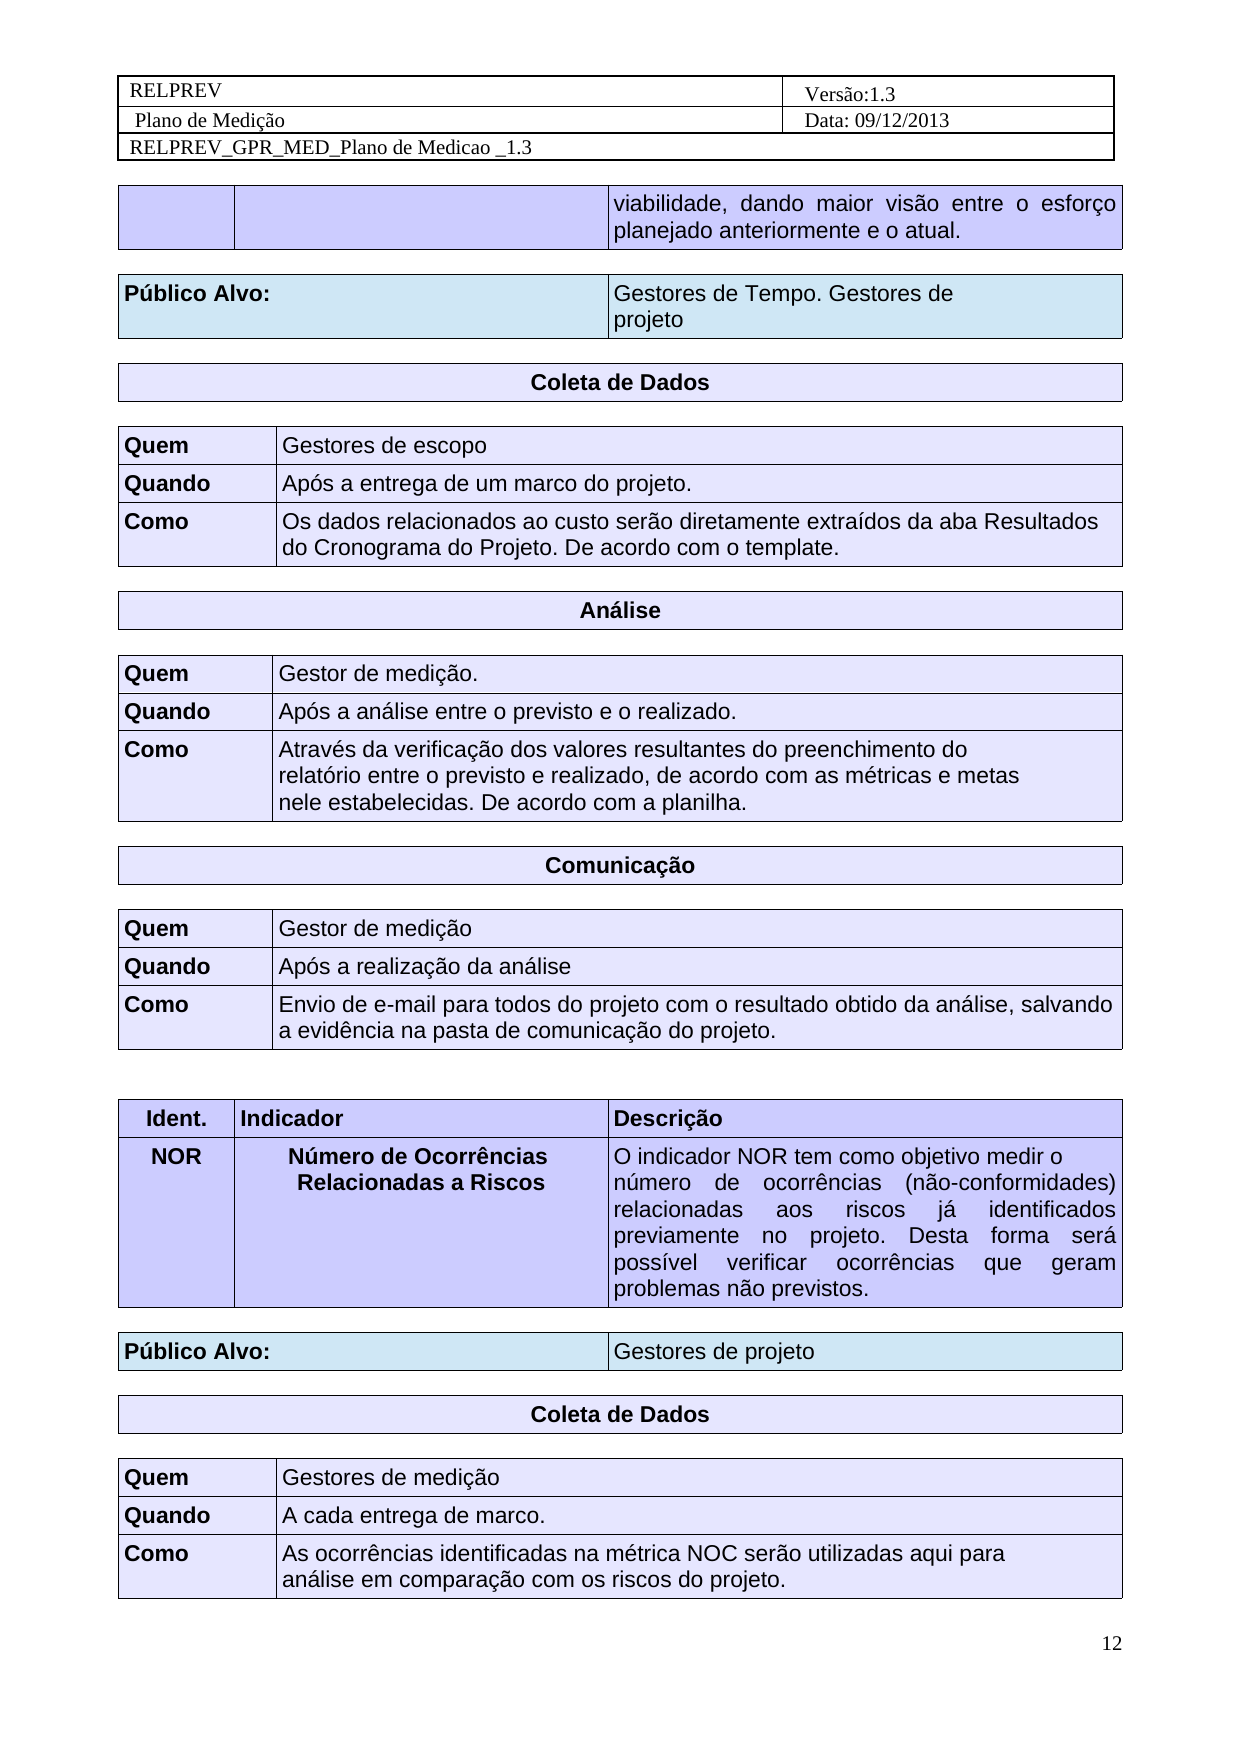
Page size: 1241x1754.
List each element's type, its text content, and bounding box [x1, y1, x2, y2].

table_header Descrição [609, 1100, 1122, 1137]
table_cell [235, 186, 608, 249]
table_header Indicador [235, 1100, 608, 1137]
table_header Gestores de escopo [277, 427, 1122, 464]
table_cell Os dados relacionados ao custo serão diretamente extraídos da aba Resultados do Cronograma do Projeto. De acordo com o template. [277, 503, 1122, 566]
table_cell Quando [119, 948, 272, 985]
table_cell viabilidade, dando maior visão entre o esforço planejado anteriormente e o atual. [609, 186, 1122, 249]
table_cell Como [119, 986, 272, 1049]
table_header Gestores de medição [277, 1459, 1122, 1496]
table_cell Após a análise entre o previsto e o realizado. [273, 694, 1122, 730]
table_header Gestor de medição. [273, 656, 1122, 692]
table_cell Como [119, 731, 272, 821]
table_cell [119, 186, 234, 249]
table_cell As ocorrências identificadas na métrica NOC serão utilizadas aqui para análise em comparação com os riscos do projeto. [277, 1535, 1122, 1598]
table_cell NOR [119, 1138, 234, 1307]
table_header Análise [119, 592, 1122, 629]
table_header Gestores de projeto [609, 1333, 1122, 1370]
table_cell Quando [119, 694, 272, 730]
table_cell Envio de e-mail para todos do projeto com o resultado obtido da análise, salvando a evidência na pasta de comunicação do projeto. [273, 986, 1122, 1049]
table_header Comunicação [119, 847, 1122, 884]
table_header Quem [119, 1459, 276, 1496]
table_header Gestores de Tempo. Gestores de projeto [609, 275, 1122, 338]
table_cell Como [119, 1535, 276, 1598]
table_header Ident. [119, 1100, 234, 1137]
table_cell Após a entrega de um marco do projeto. [277, 465, 1122, 502]
table_cell Quando [119, 1497, 276, 1534]
table_cell Número de Ocorrências Relacionadas a Riscos [235, 1138, 608, 1307]
table_cell O indicador NOR tem como objetivo medir o número de ocorrências (não-conformidades) relacionadas aos riscos já identificados previamente no projeto. Desta forma será possível verificar ocorrências que geram problemas não previstos. [609, 1138, 1122, 1307]
table_header Gestor de medição [273, 910, 1122, 947]
table_cell Como [119, 503, 276, 566]
table_header Coleta de Dados [119, 1396, 1122, 1433]
table_cell A cada entrega de marco. [277, 1497, 1122, 1534]
table_header Quem [119, 656, 272, 692]
table_cell Quando [119, 465, 276, 502]
table_header Coleta de Dados [119, 364, 1122, 401]
table_header Quem [119, 427, 276, 464]
table_header Público Alvo: [119, 1333, 608, 1370]
table_cell Após a realização da análise [273, 948, 1122, 985]
table_header Quem [119, 910, 272, 947]
table_cell Através da verificação dos valores resultantes do preenchimento do relatório entre o previsto e realizado, de acordo com as métricas e metas nele estabelecidas. De acordo com a planilha. [273, 731, 1122, 821]
table_header Público Alvo: [119, 275, 608, 338]
